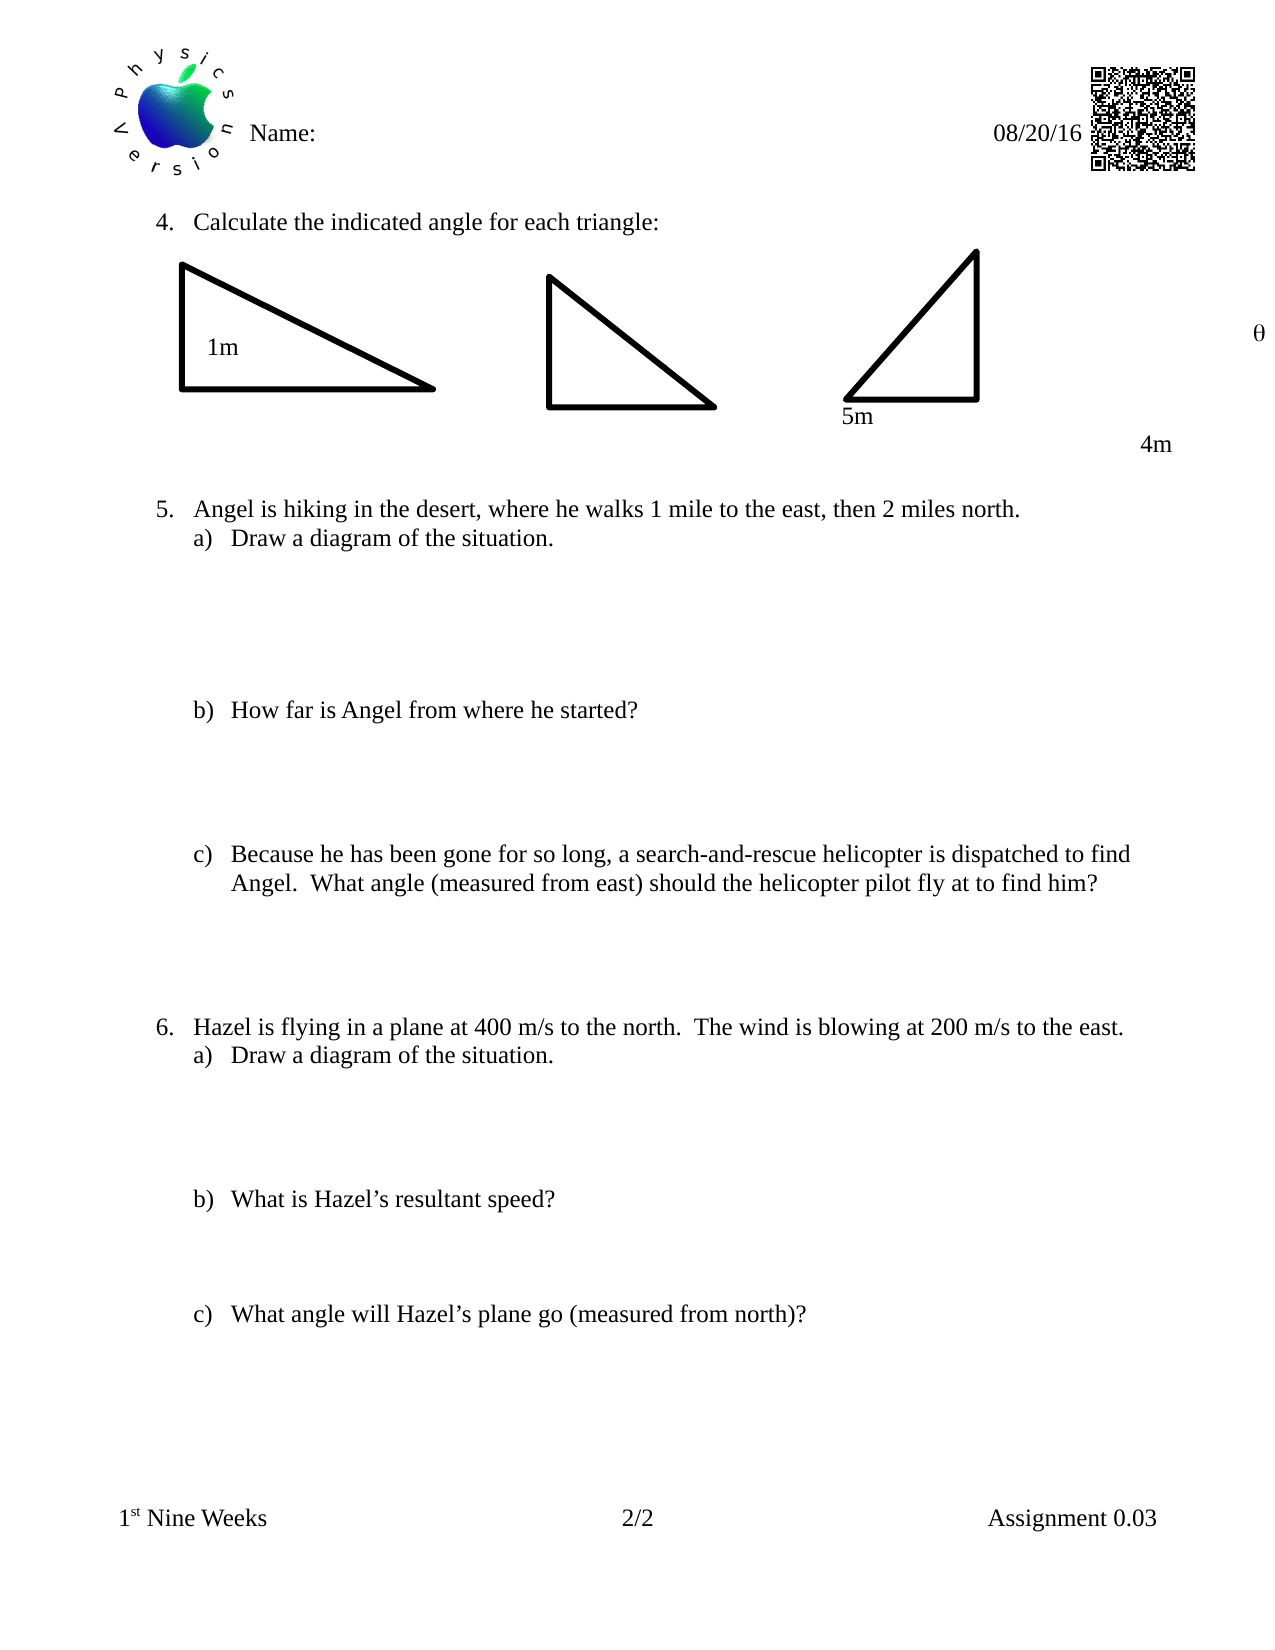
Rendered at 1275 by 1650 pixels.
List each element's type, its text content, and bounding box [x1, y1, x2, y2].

list Because he has been gone for so long, a search-and-rescue helicopter is dispatched to find Angel. What angle (measured from east) should the helicopter pilot fly at to find him? [193, 839, 1157, 897]
list Calculate the indicated angle for each triangle: [156, 207, 1157, 236]
list Angel is hiking in the desert, where he walks 1 mile to the east, then 2 miles north. [156, 494, 1157, 523]
picture [113, 48, 234, 176]
list Draw a diagram of the situation. [193, 1041, 1157, 1069]
list Hazel is flying in a plane at 400 m/s to the north. The wind is blowing at 200 m/s to the east. [156, 1012, 1157, 1041]
list What angle will Hazel’s plane go (measured from north)? [193, 1299, 1157, 1328]
list Draw a diagram of the situation. [193, 523, 1157, 552]
list How far is Angel from where he started? [193, 696, 1157, 724]
list What is Hazel’s resultant speed? [193, 1184, 1157, 1213]
picture [1082, 58, 1203, 179]
